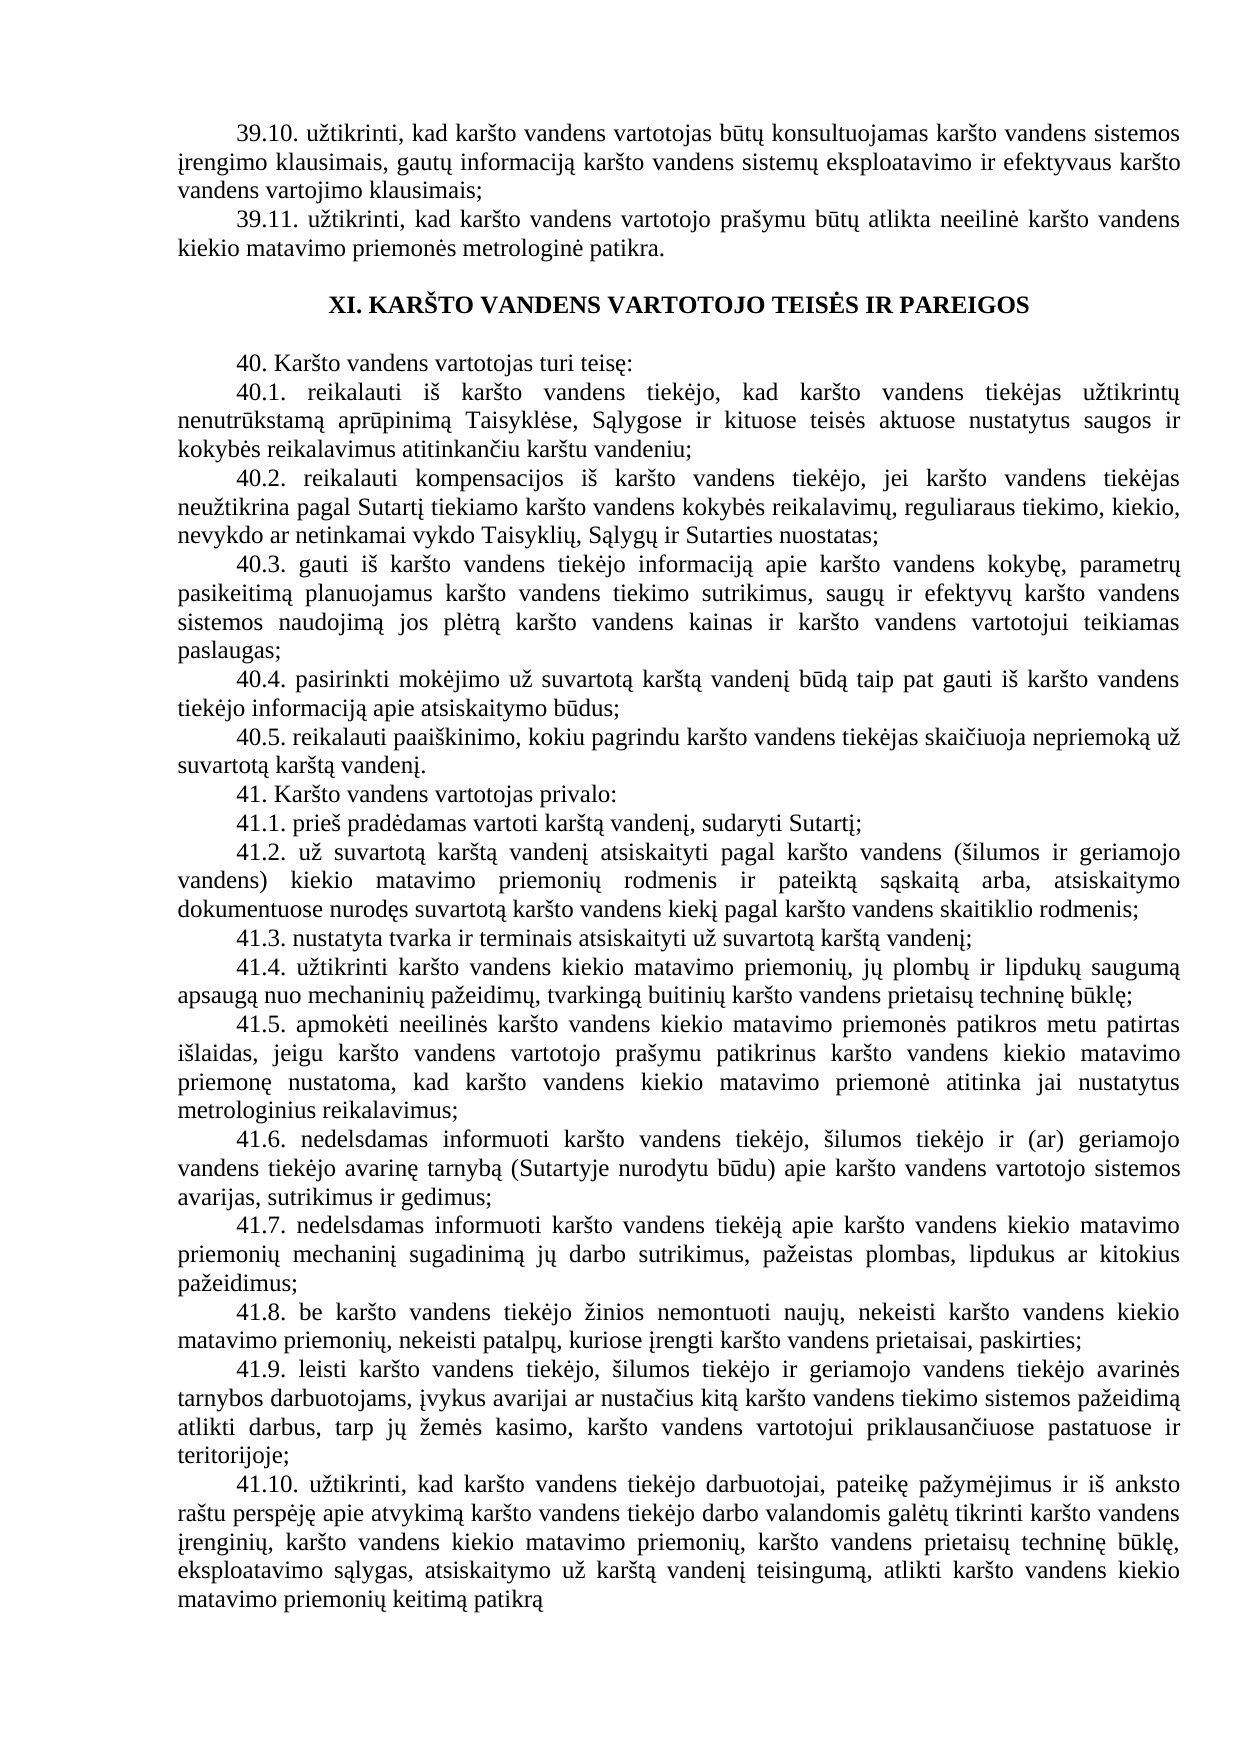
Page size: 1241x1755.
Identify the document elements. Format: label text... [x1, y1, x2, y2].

text XI. KARŠTO VANDENS VARTOTOJO TEISĖS IR PAREIGOS [177, 291, 1181, 319]
text 41.7. nedelsdamas informuoti karšto vandens tiekėją apie karšto vandens kiekio matavimo priemonių mechaninį sugadinimą jų darbo sutrikimus, pažeistas plombas, lipdukus ar kitokius pažeidimus; [177, 1211, 1181, 1297]
text 39.11. užtikrinti, kad karšto vandens vartotojo prašymu būtų atlikta neeilinė karšto vandens kiekio matavimo priemonės metrologinė patikra. [177, 204, 1181, 262]
text 40.4. pasirinkti mokėjimo už suvartotą karštą vandenį būdą taip pat gauti iš karšto vandens tiekėjo informaciją apie atsiskaitymo būdus; [177, 664, 1181, 722]
text 40.2. reikalauti kompensacijos iš karšto vandens tiekėjo, jei karšto vandens tiekėjas neužtikrina pagal Sutartį tiekiamo karšto vandens kokybės reikalavimų, reguliaraus tiekimo, kiekio, nevykdo ar netinkamai vykdo Taisyklių, Sąlygų ir Sutarties nuostatas; [177, 463, 1181, 549]
text 41.9. leisti karšto vandens tiekėjo, šilumos tiekėjo ir geriamojo vandens tiekėjo avarinės tarnybos darbuotojams, įvykus avarijai ar nustačius kitą karšto vandens tiekimo sistemos pažeidimą atlikti darbus, tarp jų žemės kasimo, karšto vandens vartotojui priklausančiuose pastatuose ir teritorijoje; [177, 1354, 1181, 1469]
text 40. Karšto vandens vartotojas turi teisę: [177, 348, 1181, 377]
text 41.8. be karšto vandens tiekėjo žinios nemontuoti naujų, nekeisti karšto vandens kiekio matavimo priemonių, nekeisti patalpų, kuriose įrengti karšto vandens prietaisai, paskirties; [177, 1297, 1181, 1354]
text 41.10. užtikrinti, kad karšto vandens tiekėjo darbuotojai, pateikę pažymėjimus ir iš anksto raštu perspėję apie atvykimą karšto vandens tiekėjo darbo valandomis galėtų tikrinti karšto vandens įrenginių, karšto vandens kiekio matavimo priemonių, karšto vandens prietaisų techninę būklę, eksploatavimo sąlygas, atsiskaitymo už karštą vandenį teisingumą, atlikti karšto vandens kiekio matavimo priemonių keitimą patikrą [177, 1469, 1181, 1613]
text 41.6. nedelsdamas informuoti karšto vandens tiekėjo, šilumos tiekėjo ir (ar) geriamojo vandens tiekėjo avarinę tarnybą (Sutartyje nurodytu būdu) apie karšto vandens vartotojo sistemos avarijas, sutrikimus ir gedimus; [177, 1124, 1181, 1211]
text 40.5. reikalauti paaiškinimo, kokiu pagrindu karšto vandens tiekėjas skaičiuoja nepriemoką už suvartotą karštą vandenį. [177, 722, 1181, 779]
text 41.2. už suvartotą karštą vandenį atsiskaityti pagal karšto vandens (šilumos ir geriamojo vandens) kiekio matavimo priemonių rodmenis ir pateiktą sąskaitą arba, atsiskaitymo dokumentuose nurodęs suvartotą karšto vandens kiekį pagal karšto vandens skaitiklio rodmenis; [177, 837, 1181, 923]
text 40.3. gauti iš karšto vandens tiekėjo informaciją apie karšto vandens kokybę, parametrų pasikeitimą planuojamus karšto vandens tiekimo sutrikimus, saugų ir efektyvų karšto vandens sistemos naudojimą jos plėtrą karšto vandens kainas ir karšto vandens vartotojui teikiamas paslaugas; [177, 549, 1181, 664]
text 41.5. apmokėti neeilinės karšto vandens kiekio matavimo priemonės patikros metu patirtas išlaidas, jeigu karšto vandens vartotojo prašymu patikrinus karšto vandens kiekio matavimo priemonę nustatoma, kad karšto vandens kiekio matavimo priemonė atitinka jai nustatytus metrologinius reikalavimus; [177, 1009, 1181, 1124]
text 39.10. užtikrinti, kad karšto vandens vartotojas būtų konsultuojamas karšto vandens sistemos įrengimo klausimais, gautų informaciją karšto vandens sistemų eksploatavimo ir efektyvaus karšto vandens vartojimo klausimais; [177, 118, 1181, 204]
text 41.1. prieš pradėdamas vartoti karštą vandenį, sudaryti Sutartį; [177, 808, 1181, 837]
text 41.4. užtikrinti karšto vandens kiekio matavimo priemonių, jų plombų ir lipdukų saugumą apsaugą nuo mechaninių pažeidimų, tvarkingą buitinių karšto vandens prietaisų techninę būklę; [177, 952, 1181, 1009]
text 41. Karšto vandens vartotojas privalo: [177, 779, 1181, 808]
text 41.3. nustatyta tvarka ir terminais atsiskaityti už suvartotą karštą vandenį; [177, 923, 1181, 952]
text 40.1. reikalauti iš karšto vandens tiekėjo, kad karšto vandens tiekėjas užtikrintų nenutrūkstamą aprūpinimą Taisyklėse, Sąlygose ir kituose teisės aktuose nustatytus saugos ir kokybės reikalavimus atitinkančiu karštu vandeniu; [177, 377, 1181, 463]
